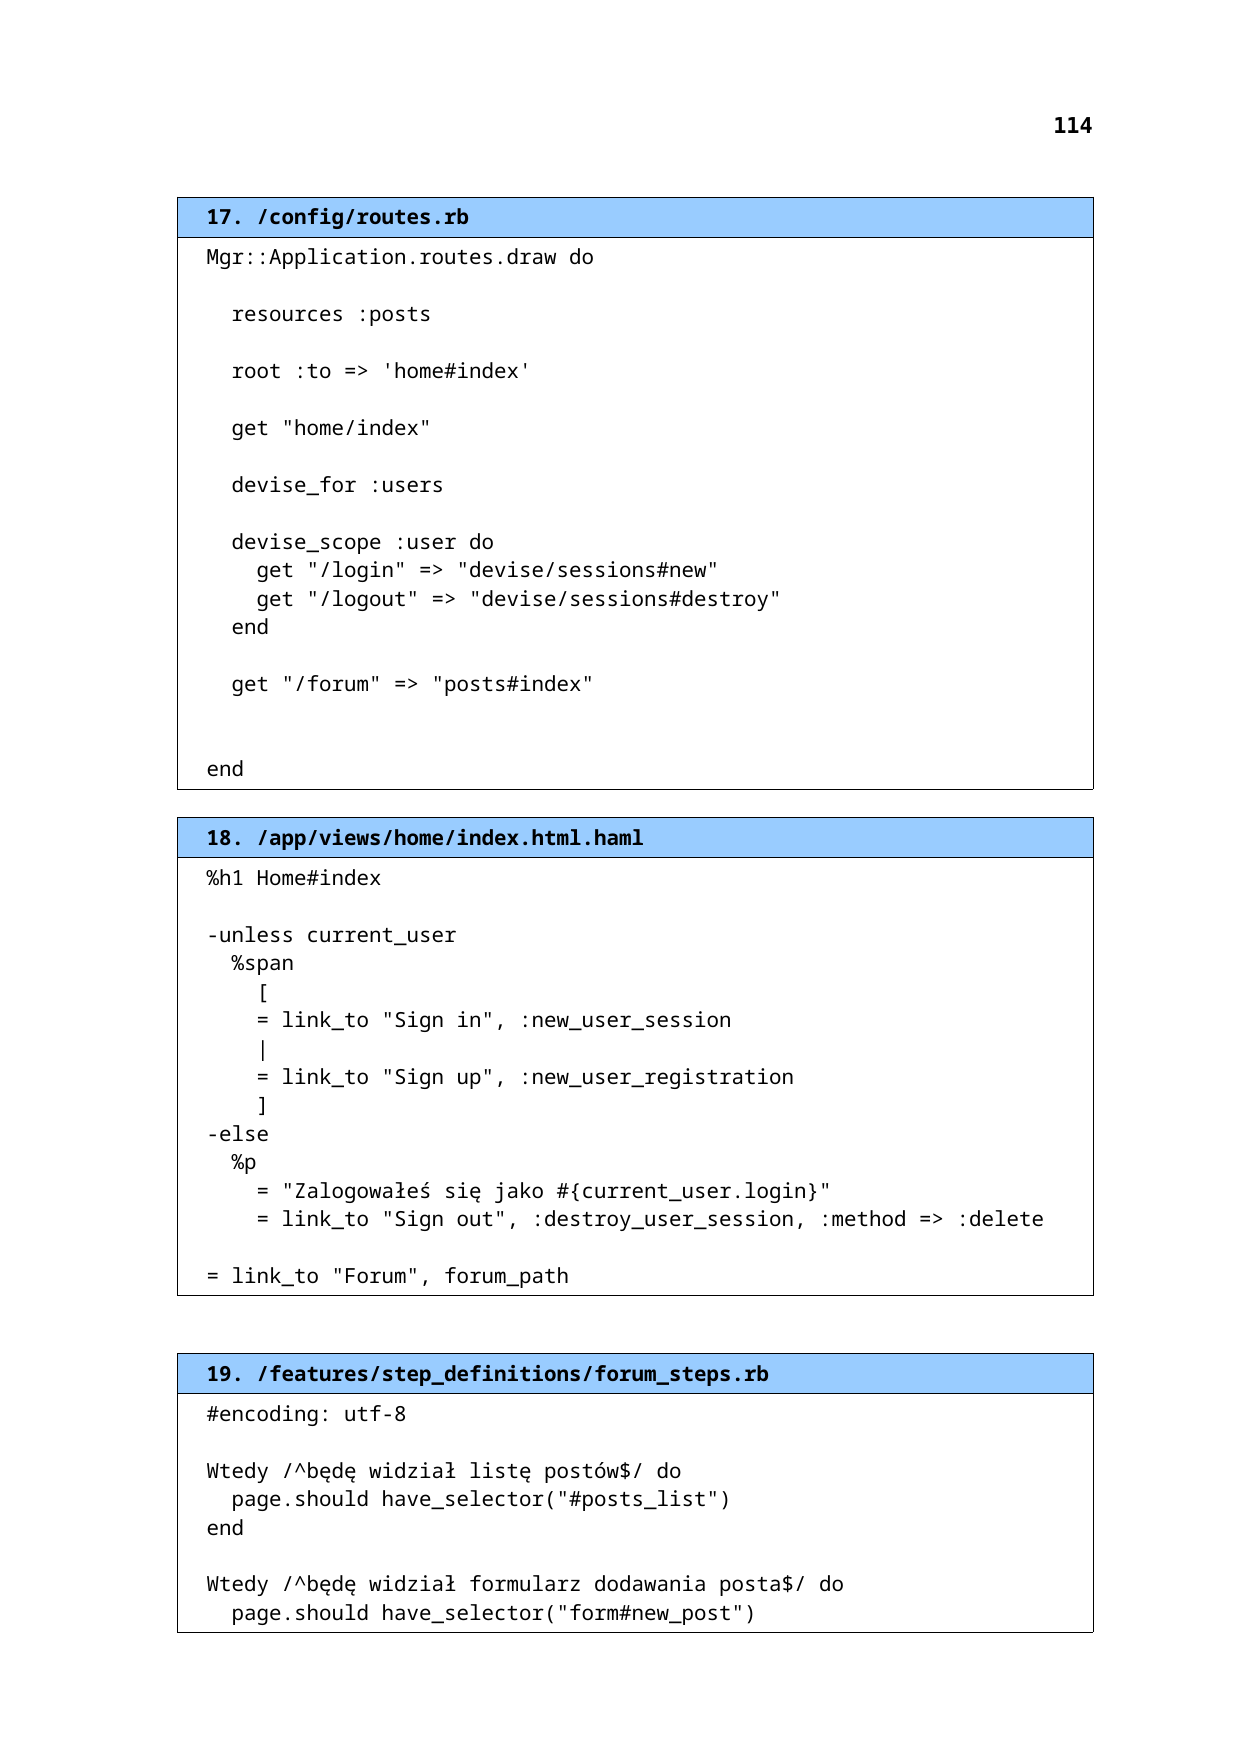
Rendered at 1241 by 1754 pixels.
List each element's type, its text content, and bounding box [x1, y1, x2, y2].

table_header 18. /app/views/home/index.html.haml [178, 818, 1093, 857]
table_header 17. /config/routes.rb [178, 198, 1093, 237]
table_cell Mgr::Application.routes.draw do resources :posts root :to => 'home#index' get "home/index" devise_for :users devise_scope :user do get "/login" => "devise/sessions#new" get "/logout" => "devise/sessions#destroy" end get "/forum" => "posts#index" end [178, 238, 1093, 788]
table_cell %h1 Home#index -unless current_user %span [ = link_to "Sign in", :new_user_session | = link_to "Sign up", :new_user_registration ] -else %p = "Zalogowałeś się jako #{current_user.login}" = link_to "Sign out", :destroy_user_session, :method => :delete = link_to "Forum", forum_path [178, 858, 1093, 1295]
table_header 19. /features/step_definitions/forum_steps.rb [178, 1354, 1093, 1393]
table_cell #encoding: utf-8 Wtedy /^będę widział listę postów$/ do page.should have_selector("#posts_list") end Wtedy /^będę widział formularz dodawania posta$/ do page.should have_selector("form#new_post") [178, 1394, 1093, 1632]
